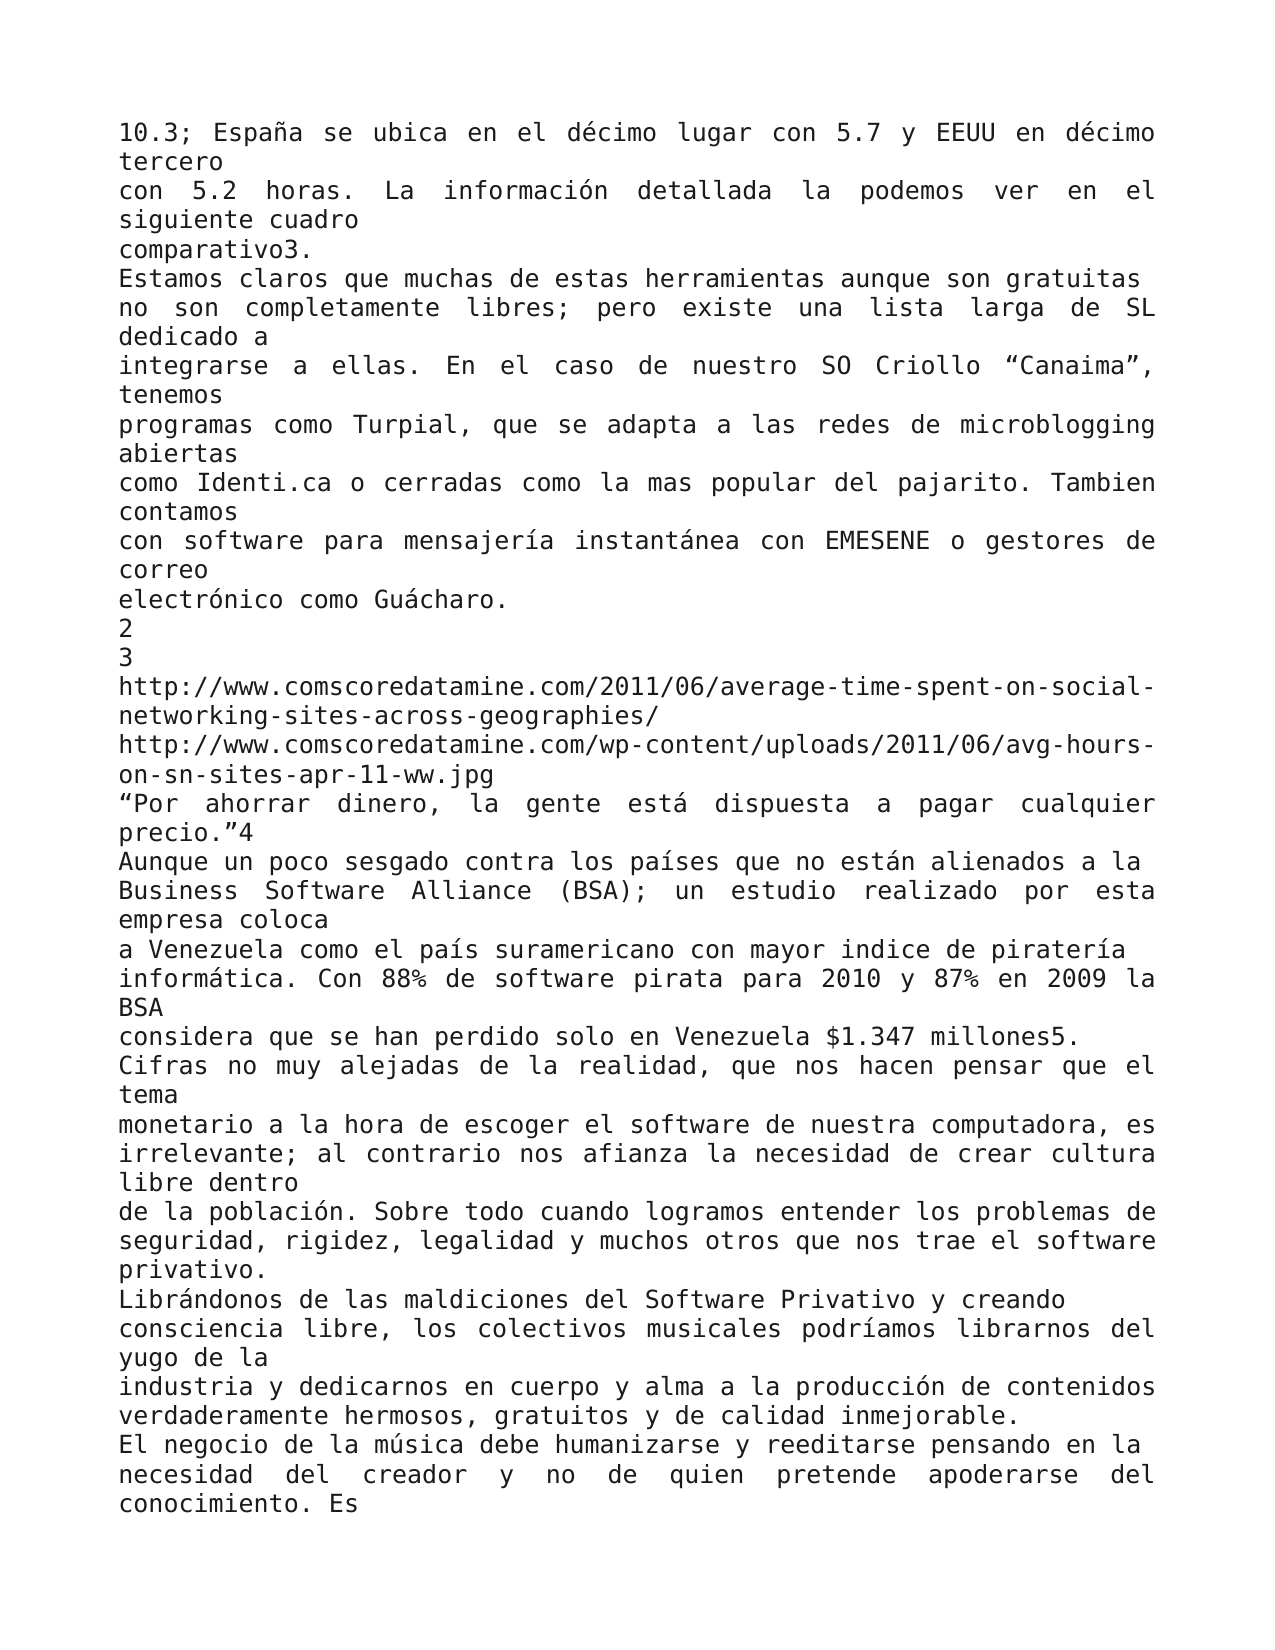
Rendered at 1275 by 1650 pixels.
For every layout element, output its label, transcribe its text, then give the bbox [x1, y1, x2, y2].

text con 5.2 horas. La información detallada la podemos ver en el siguiente cuadro [118, 176, 1157, 235]
text “Por ahorrar dinero, la gente está dispuesta a pagar cualquier precio.”4 [118, 789, 1157, 847]
text con software para mensajería instantánea con EMESENE o gestores de correo [118, 526, 1157, 585]
text de la población. Sobre todo cuando logramos entender los problemas de [118, 1197, 1157, 1226]
text comparativo3. [118, 235, 1157, 264]
text Business Software Alliance (BSA); un estudio realizado por esta empresa coloca [118, 876, 1157, 935]
text Librándonos de las maldiciones del Software Privativo y creando [118, 1285, 1157, 1314]
text considera que se han perdido solo en Venezuela $1.347 millones5. [118, 1022, 1157, 1051]
text electrónico como Guácharo. [118, 585, 1157, 614]
text programas como Turpial, que se adapta a las redes de microblogging abiertas [118, 410, 1157, 468]
text http://www.comscoredatamine.com/wp-content/uploads/2011/06/avg-hours-on-sn-sites-apr-11-ww.jpg [118, 731, 1157, 789]
text como Identi.ca o cerradas como la mas popular del pajarito. Tambien contamos [118, 468, 1157, 526]
text 3 [118, 643, 1157, 672]
text integrarse a ellas. En el caso de nuestro SO Criollo “Canaima”, tenemos [118, 351, 1157, 410]
text informática. Con 88% de software pirata para 2010 y 87% en 2009 la BSA [118, 964, 1157, 1022]
text monetario a la hora de escoger el software de nuestra computadora, es [118, 1110, 1157, 1139]
text El negocio de la música debe humanizarse y reeditarse pensando en la [118, 1431, 1157, 1460]
text 2 [118, 614, 1157, 643]
text seguridad, rigidez, legalidad y muchos otros que nos trae el software privativo. [118, 1226, 1157, 1285]
text consciencia libre, los colectivos musicales podríamos librarnos del yugo de la [118, 1314, 1157, 1372]
text verdaderamente hermosos, gratuitos y de calidad inmejorable. [118, 1401, 1157, 1431]
text necesidad del creador y no de quien pretende apoderarse del conocimiento. Es [118, 1460, 1157, 1518]
text 10.3; España se ubica en el décimo lugar con 5.7 y EEUU en décimo tercero [118, 118, 1157, 176]
text no son completamente libres; pero existe una lista larga de SL dedicado a [118, 293, 1157, 351]
text http://www.comscoredatamine.com/2011/06/average-time-spent-on-social-networking-sites-across-geographies/ [118, 672, 1157, 731]
text Cifras no muy alejadas de la realidad, que nos hacen pensar que el tema [118, 1051, 1157, 1110]
text industria y dedicarnos en cuerpo y alma a la producción de contenidos [118, 1372, 1157, 1401]
text Estamos claros que muchas de estas herramientas aunque son gratuitas [118, 264, 1157, 293]
text irrelevante; al contrario nos afianza la necesidad de crear cultura libre dentro [118, 1139, 1157, 1197]
text a Venezuela como el país suramericano con mayor indice de piratería [118, 935, 1157, 964]
text Aunque un poco sesgado contra los países que no están alienados a la [118, 847, 1157, 876]
